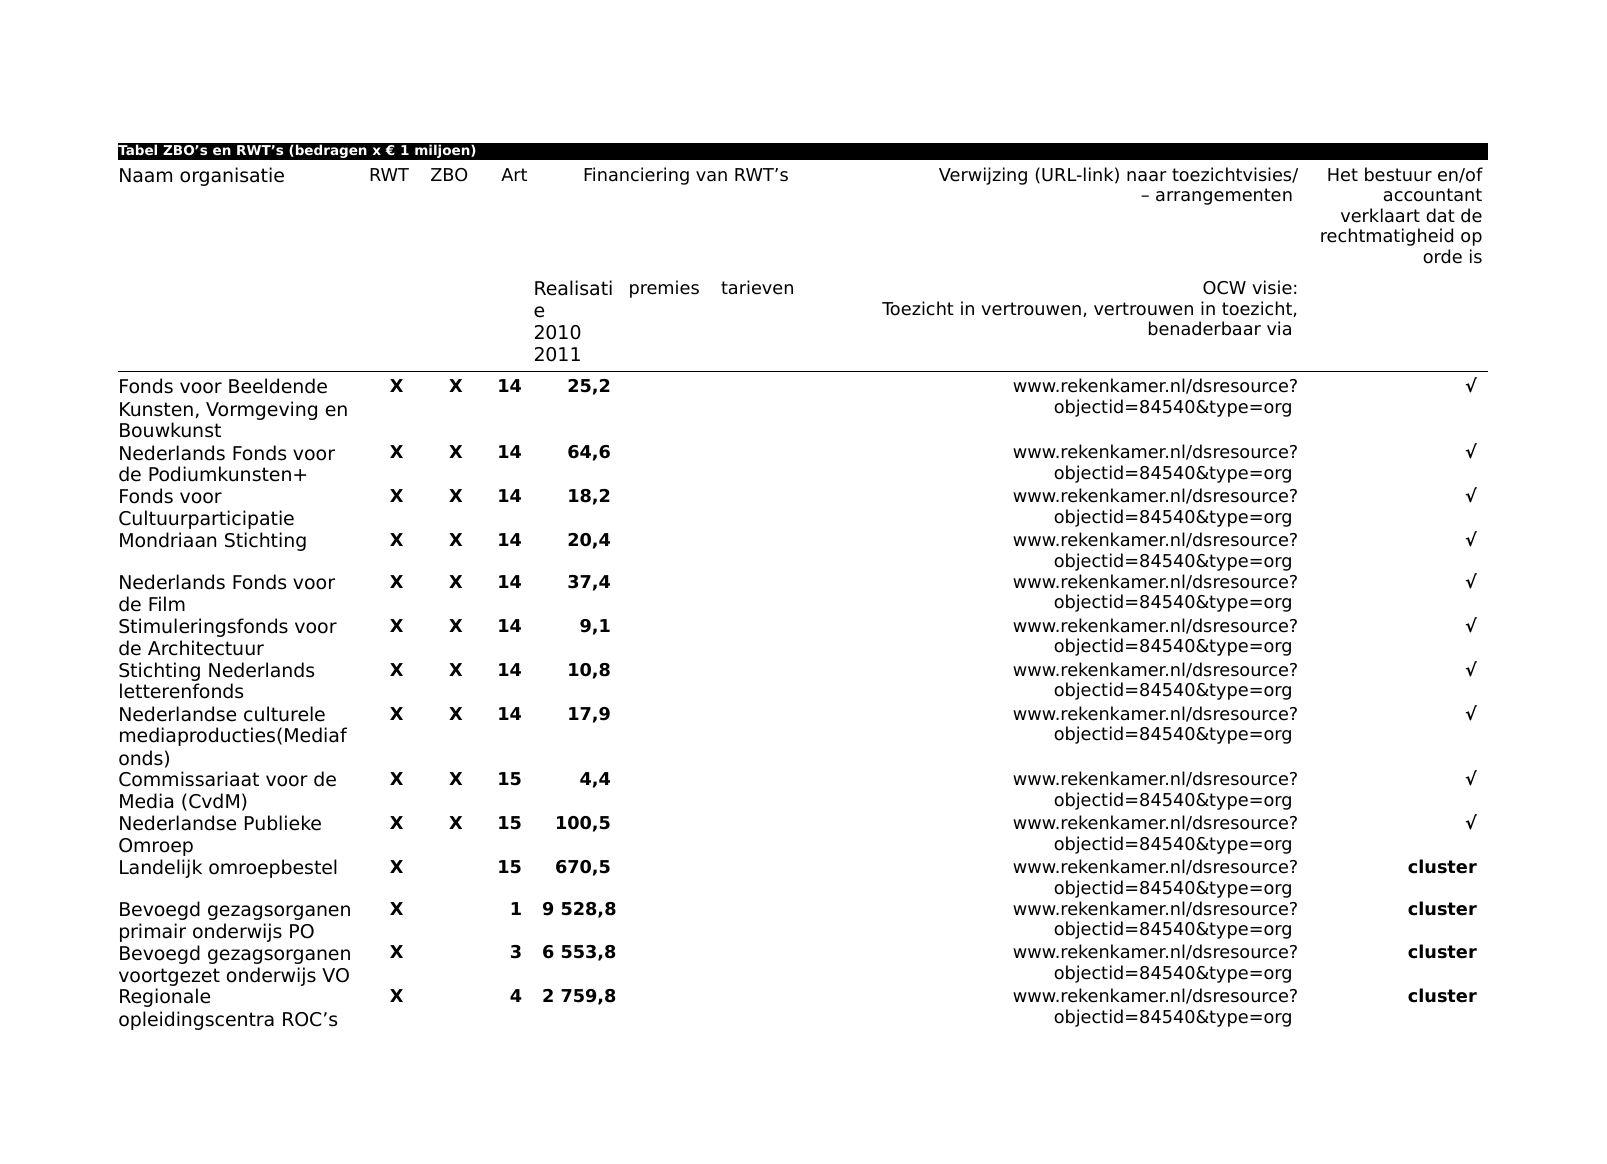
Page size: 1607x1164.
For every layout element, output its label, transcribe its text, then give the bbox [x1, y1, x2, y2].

table_cell [622, 572, 711, 616]
table_cell Nederlandse culturele mediaproducties(Mediafonds) [118, 704, 355, 769]
table_cell Financiering van RWT’s [533, 160, 800, 272]
table_cell X [355, 660, 414, 703]
table_cell www.rekenkamer.nl/dsresource?objectid=84540&type=org [800, 704, 1304, 769]
table_cell [711, 530, 800, 572]
table_cell X [355, 986, 414, 1030]
table_cell cluster [1304, 857, 1488, 898]
table_cell Bevoegd gezagsorganen primair onderwijs PO [118, 899, 355, 942]
table_cell [415, 899, 474, 942]
table_cell X [355, 372, 414, 442]
table_cell 2 759,8 [533, 986, 622, 1030]
table_cell √ [1304, 443, 1488, 486]
table_cell Art [474, 160, 533, 371]
table_cell Naam organisatie [118, 160, 355, 371]
table_cell [622, 857, 711, 898]
table_cell 1 [474, 899, 533, 942]
table_cell Het bestuur en/of accountant verklaart dat de rechtmatigheid op orde is [1304, 160, 1488, 272]
table_cell X [415, 372, 474, 442]
table_cell √ [1304, 769, 1488, 813]
table_cell 15 [474, 857, 533, 898]
table_cell [622, 660, 711, 703]
table_cell Verwijzing (URL-link) naar toezichtvisies/ – arrangementen [800, 160, 1304, 272]
table_cell Fonds voor Beeldende Kunsten, Vormgeving en Bouwkunst [118, 372, 355, 442]
table_cell www.rekenkamer.nl/dsresource?objectid=84540&type=org [800, 372, 1304, 442]
table_cell [622, 486, 711, 530]
table_cell X [355, 769, 414, 813]
table_cell √ [1304, 813, 1488, 857]
table_header Tabel ZBO’s en RWT’s (bedragen x € 1 miljoen) [118, 143, 1488, 159]
table_cell 14 [474, 660, 533, 703]
table_cell www.rekenkamer.nl/dsresource?objectid=84540&type=org [800, 769, 1304, 813]
table_cell [622, 704, 711, 769]
table_cell X [415, 660, 474, 703]
table_cell √ [1304, 660, 1488, 703]
table_cell X [355, 704, 414, 769]
table_cell 20,4 [533, 530, 622, 572]
table_cell cluster [1304, 986, 1488, 1030]
table_cell [711, 443, 800, 486]
table_cell [415, 857, 474, 898]
table_cell 64,6 [533, 443, 622, 486]
table_cell [622, 899, 711, 942]
table_cell 9 528,8 [533, 899, 622, 942]
table_cell X [415, 813, 474, 857]
table_cell X [415, 530, 474, 572]
table_cell 14 [474, 616, 533, 659]
table_cell [622, 769, 711, 813]
table_cell ZBO [415, 160, 474, 371]
table_cell [1304, 273, 1488, 371]
table_cell www.rekenkamer.nl/dsresource?objectid=84540&type=org [800, 813, 1304, 857]
table_cell Mondriaan Stichting [118, 530, 355, 572]
table_cell 14 [474, 530, 533, 572]
table_cell www.rekenkamer.nl/dsresource?objectid=84540&type=org [800, 943, 1304, 986]
table_cell 10,8 [533, 660, 622, 703]
table_cell [622, 616, 711, 659]
table_cell 670,5 [533, 857, 622, 898]
table_cell RWT [355, 160, 414, 371]
table_cell Stimuleringsfonds voor de Architectuur [118, 616, 355, 659]
table_cell X [355, 813, 414, 857]
table_cell www.rekenkamer.nl/dsresource?objectid=84540&type=org [800, 899, 1304, 942]
table_cell www.rekenkamer.nl/dsresource?objectid=84540&type=org [800, 986, 1304, 1030]
table_cell X [415, 704, 474, 769]
table_cell 4,4 [533, 769, 622, 813]
table_cell 14 [474, 572, 533, 616]
table_cell [711, 986, 800, 1030]
table_cell Nederlands Fonds voor de Podiumkunsten+ [118, 443, 355, 486]
table_cell 3 [474, 943, 533, 986]
table_cell 14 [474, 486, 533, 530]
table_cell [711, 616, 800, 659]
table_cell [711, 486, 800, 530]
table_cell 14 [474, 443, 533, 486]
table_cell [711, 372, 800, 442]
table_cell [622, 943, 711, 986]
table_cell [622, 813, 711, 857]
table_cell www.rekenkamer.nl/dsresource?objectid=84540&type=org [800, 443, 1304, 486]
table_cell [622, 986, 711, 1030]
table_cell [622, 372, 711, 442]
table_cell 15 [474, 813, 533, 857]
table_cell 9,1 [533, 616, 622, 659]
table_cell Landelijk omroepbestel [118, 857, 355, 898]
table_cell X [355, 899, 414, 942]
table_cell Regionale opleidingscentra ROC’s [118, 986, 355, 1030]
table_cell 4 [474, 986, 533, 1030]
table_cell X [355, 486, 414, 530]
table_cell √ [1304, 372, 1488, 442]
table_cell [622, 530, 711, 572]
table_cell X [355, 943, 414, 986]
table_cell X [355, 443, 414, 486]
table_cell √ [1304, 704, 1488, 769]
table_cell X [355, 530, 414, 572]
table_cell www.rekenkamer.nl/dsresource?objectid=84540&type=org [800, 572, 1304, 616]
table_cell [711, 769, 800, 813]
table_cell X [355, 616, 414, 659]
table_cell √ [1304, 530, 1488, 572]
table_cell [711, 813, 800, 857]
table_cell √ [1304, 616, 1488, 659]
table_cell [415, 943, 474, 986]
table_cell premies [622, 273, 711, 371]
table_cell Commissariaat voor de Media (CvdM) [118, 769, 355, 813]
table_cell X [355, 572, 414, 616]
table_cell [711, 857, 800, 898]
table_cell Nederlands Fonds voor de Film [118, 572, 355, 616]
table_cell 14 [474, 372, 533, 442]
table_cell 6 553,8 [533, 943, 622, 986]
table_cell Bevoegd gezagsorganen voortgezet onderwijs VO [118, 943, 355, 986]
table_cell 25,2 [533, 372, 622, 442]
table_cell [711, 943, 800, 986]
table_cell cluster [1304, 943, 1488, 986]
table_cell [711, 660, 800, 703]
table_cell 18,2 [533, 486, 622, 530]
table_cell 15 [474, 769, 533, 813]
table_cell [711, 899, 800, 942]
table_cell www.rekenkamer.nl/dsresource?objectid=84540&type=org [800, 486, 1304, 530]
table_cell 17,9 [533, 704, 622, 769]
table_cell www.rekenkamer.nl/dsresource?objectid=84540&type=org [800, 616, 1304, 659]
table_cell X [415, 486, 474, 530]
table_cell X [415, 572, 474, 616]
table_cell Stichting Nederlands letterenfonds [118, 660, 355, 703]
table_cell X [415, 443, 474, 486]
table_cell Nederlandse Publieke Omroep [118, 813, 355, 857]
table_cell X [355, 857, 414, 898]
table_cell X [415, 769, 474, 813]
table_cell www.rekenkamer.nl/dsresource?objectid=84540&type=org [800, 660, 1304, 703]
table_cell 14 [474, 704, 533, 769]
table_cell X [415, 616, 474, 659]
table_cell www.rekenkamer.nl/dsresource?objectid=84540&type=org [800, 857, 1304, 898]
table_cell Realisatie 2010 2011 [533, 273, 622, 371]
table_cell cluster [1304, 899, 1488, 942]
table_cell [415, 986, 474, 1030]
table_cell 100,5 [533, 813, 622, 857]
table_cell [711, 572, 800, 616]
table_cell √ [1304, 486, 1488, 530]
table_cell www.rekenkamer.nl/dsresource?objectid=84540&type=org [800, 530, 1304, 572]
table_cell √ [1304, 572, 1488, 616]
table_cell [622, 443, 711, 486]
table_cell OCW visie: Toezicht in vertrouwen, vertrouwen in toezicht, benaderbaar via [800, 273, 1304, 371]
table_cell Fonds voor Cultuurparticipatie [118, 486, 355, 530]
table_cell 37,4 [533, 572, 622, 616]
table_cell tarieven [711, 273, 800, 371]
table_cell [711, 704, 800, 769]
